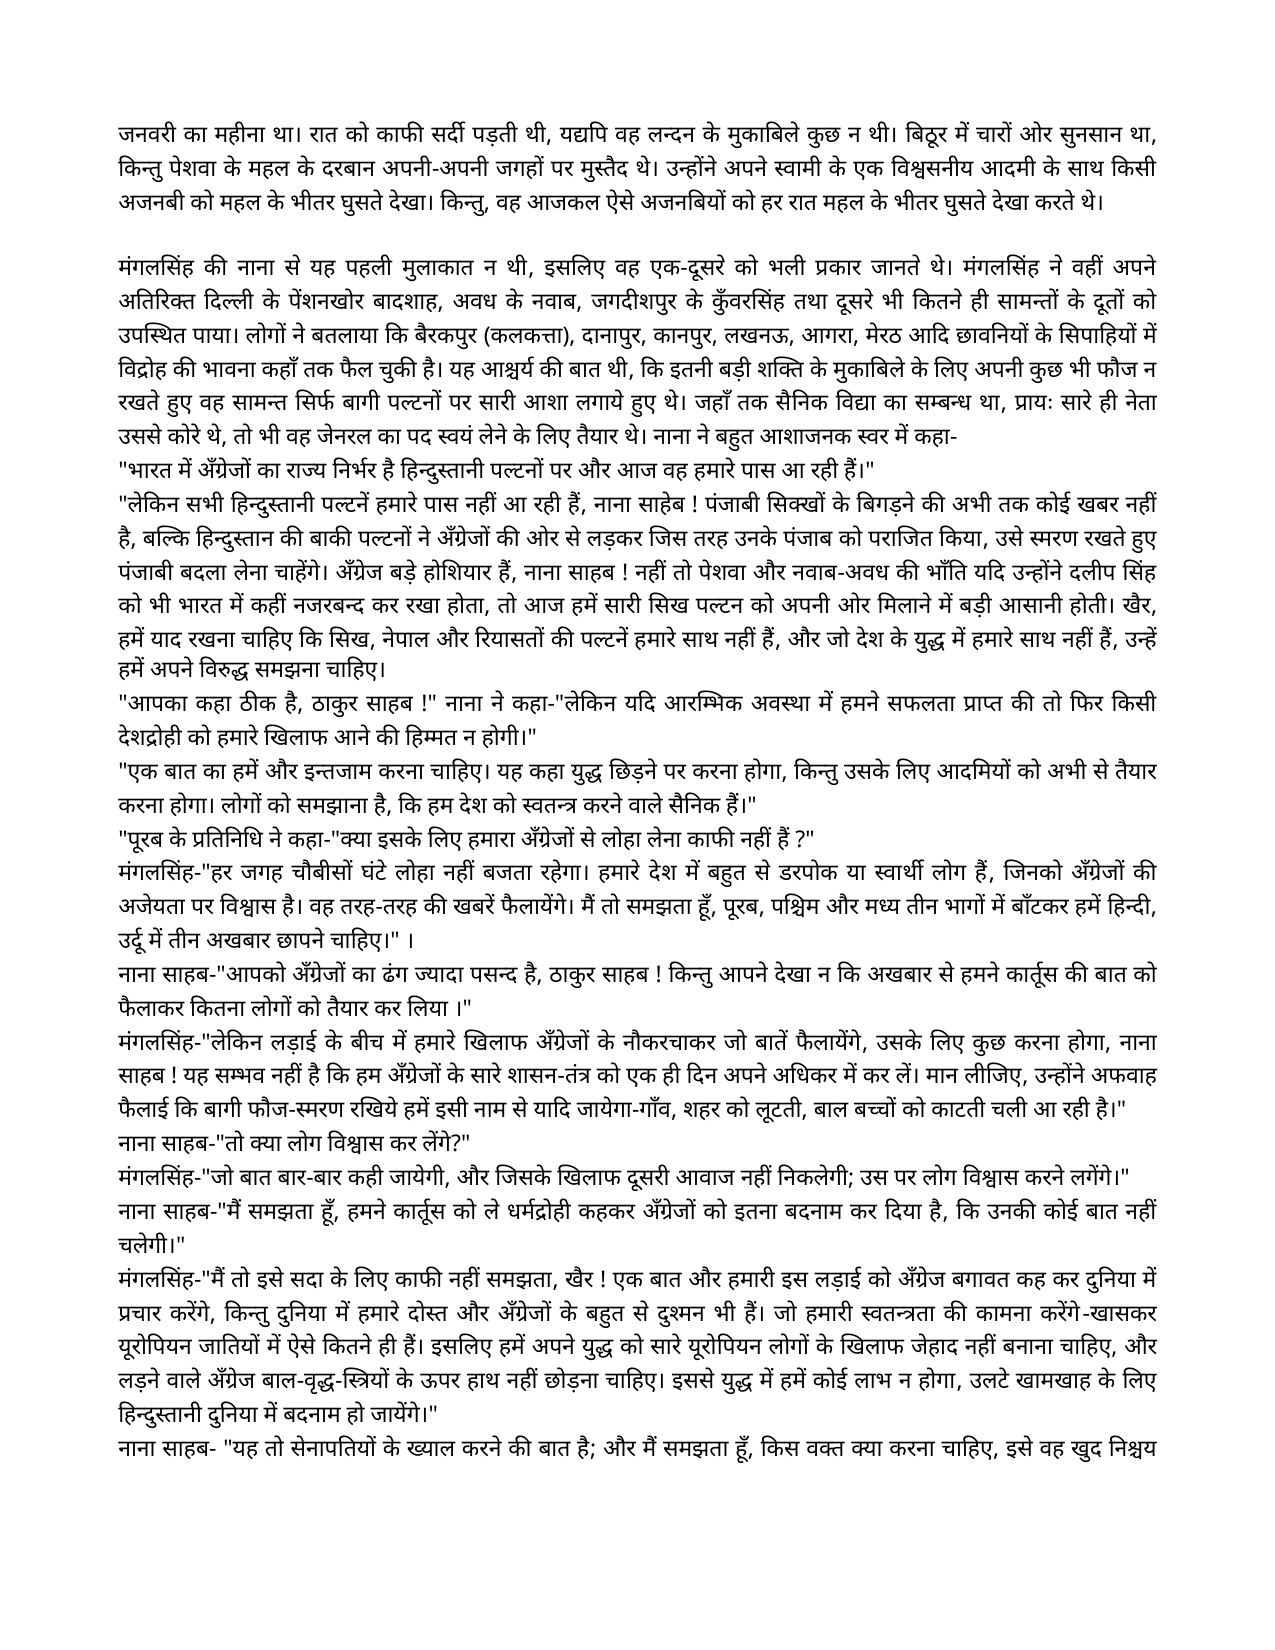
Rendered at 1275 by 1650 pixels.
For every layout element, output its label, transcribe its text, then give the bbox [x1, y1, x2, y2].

text मंगलसिंह-"हर जगह चौबीसों घंटे लोहा नहीं बजता रहेगा। हमारे देश में बहुत से डरपोक या स्वार्थी लोग हैं, जिनको अँग्रेजों की अजेयता पर विश्वास है। वह तरह-तरह की खबरें फैलायेंगे। मैं तो समझता हूँ, पूरब, पश्चिम और मध्य तीन भागों में बाँटकर हमें हिन्दी, उर्दू में तीन अखबार छापने चाहिए।" । [118, 856, 1157, 958]
text नाना साहब- "यह तो सेनापतियों के ख्याल करने की बात है; और मैं समझता हूँ, किस वक्त क्या करना चाहिए, इसे वह खुद निश्चय [118, 1432, 1157, 1466]
text नाना साहब-"तो क्या लोग विश्वास कर लेंगे?" [118, 1127, 1157, 1161]
text "लेकिन सभी हिन्दुस्तानी पल्टनें हमारे पास नहीं आ रही हैं, नाना साहेब ! पंजाबी सिक्खों के बिगड़ने की अभी तक कोई खबर नहीं है, बल्कि हिन्दुस्तान की बाकी पल्टनों ने अँग्रेजों की ओर से लड़कर जिस तरह उनके पंजाब को पराजित किया, उसे स्मरण रखते हुए पंजाबी बदला लेना चाहेंगे। अँग्रेज बड़े होशियार हैं, नाना साहब ! नहीं तो पेशवा और नवाब-अवध की भाँति यदि उन्होंने दलीप सिंह को भी भारत में कहीं नजरबन्द कर रखा होता, तो आज हमें सारी सिख पल्टन को अपनी ओर मिलाने में बड़ी आसानी होती। खैर, हमें याद रखना चाहिए कि सिख, नेपाल और रियासतों की पल्टनें हमारे साथ नहीं हैं, और जो देश के युद्ध में हमारे साथ नहीं हैं, उन्हें हमें अपने विरुद्ध समझना चाहिए। [118, 488, 1157, 687]
text मंगलसिंह-"लेकिन लड़ाई के बीच में हमारे खिलाफ अँग्रेजों के नौकरचाकर जो बातें फैलायेंगे, उसके लिए कुछ करना होगा, नाना साहब ! यह सम्भव नहीं है कि हम अँग्रेजों के सारे शासन-तंत्र को एक ही दिन अपने अधिकर में कर लें। मान लीजिए, उन्होंने अफवाह फैलाई कि बागी फौज-स्मरण रखिये हमें इसी नाम से यादि जायेगा-गाँव, शहर को लूटती, बाल बच्चों को काटती चली आ रही है।" [118, 1026, 1157, 1127]
text नाना साहब-"आपको अँग्रेजों का ढंग ज्यादा पसन्द है, ठाकुर साहब ! किन्तु आपने देखा न कि अखबार से हमने कार्तूस की बात को फैलाकर कितना लोगों को तैयार कर लिया ।" [118, 958, 1157, 1026]
text जनवरी का महीना था। रात को काफी सर्दी पड़ती थी, यद्यपि वह लन्दन के मुकाबिले कुछ न थी। बिठूर में चारों ओर सुनसान था, किन्तु पेशवा के महल के दरबान अपनी-अपनी जगहों पर मुस्तैद थे। उन्होंने अपने स्वामी के एक विश्वसनीय आदमी के साथ किसी अजनबी को महल के भीतर घुसते देखा। किन्तु, वह आजकल ऐसे अजनबियों को हर रात महल के भीतर घुसते देखा करते थे। [118, 118, 1157, 220]
text "भारत में अँग्रेजों का राज्य निर्भर है हिन्दुस्तानी पल्टनों पर और आज वह हमारे पास आ रही हैं।" [118, 454, 1157, 488]
text "एक बात का हमें और इन्तजाम करना चाहिए। यह कहा युद्ध छिड़ने पर करना होगा, किन्तु उसके लिए आदमियों को अभी से तैयार करना होगा। लोगों को समझाना है, कि हम देश को स्वतन्त्र करने वाले सैनिक हैं।" [118, 755, 1157, 822]
text नाना साहब-"मैं समझता हूँ, हमने कार्तूस को ले धर्मद्रोही कहकर अँग्रेजों को इतना बदनाम कर दिया है, कि उनकी कोई बात नहीं चलेगी।" [118, 1195, 1157, 1263]
text मंगलसिंह-"मैं तो इसे सदा के लिए काफी नहीं समझता, खैर ! एक बात और हमारी इस लड़ाई को अँग्रेज बगावत कह कर दुनिया में प्रचार करेंगे, किन्तु दुनिया में हमारे दोस्त और अँग्रेजों के बहुत से दुश्मन भी हैं। जो हमारी स्वतन्त्रता की कामना करेंगे-खासकर यूरोपियन जातियों में ऐसे कितने ही हैं। इसलिए हमें अपने युद्ध को सारे यूरोपियन लोगों के खिलाफ जेहाद नहीं बनाना चाहिए, और लड़ने वाले अँग्रेज बाल-वृद्ध-स्त्रियों के ऊपर हाथ नहीं छोड़ना चाहिए। इससे युद्ध में हमें कोई लाभ न होगा, उलटे खामखाह के लिए हिन्दुस्तानी दुनिया में बदनाम हो जायेंगे।" [118, 1263, 1157, 1432]
text मंगलसिंह की नाना से यह पहली मुलाकात न थी, इसलिए वह एक-दूसरे को भली प्रकार जानते थे। मंगलसिंह ने वहीं अपने अतिरिक्त दिल्ली के पेंशनखोर बादशाह, अवध के नवाब, जगदीशपुर के कुँवरसिंह तथा दूसरे भी कितने ही सामन्तों के दूतों को उपस्थित पाया। लोगों ने बतलाया कि बैरकपुर (कलकत्ता), दानापुर, कानपुर, लखनऊ, आगरा, मेरठ आदि छावनियों के सिपाहियों में विद्रोह की भावना कहाँ तक फैल चुकी है। यह आश्चर्य की बात थी, कि इतनी बड़ी शक्ति के मुकाबिले के लिए अपनी कुछ भी फौज न रखते हुए वह सामन्त सिर्फ बागी पल्टनों पर सारी आशा लगाये हुए थे। जहाँ तक सैनिक विद्या का सम्बन्ध था, प्रायः सारे ही नेता उससे कोरे थे, तो भी वह जेनरल का पद स्वयं लेने के लिए तैयार थे। नाना ने बहुत आशाजनक स्वर में कहा- [118, 251, 1157, 454]
text "पूरब के प्रतिनिधि ने कहा-"क्या इसके लिए हमारा अँग्रेजों से लोहा लेना काफी नहीं हैं ?" [118, 822, 1157, 856]
text मंगलसिंह-"जो बात बार-बार कही जायेगी, और जिसके खिलाफ दूसरी आवाज नहीं निकलेगी; उस पर लोग विश्वास करने लगेंगे।" [118, 1161, 1157, 1195]
text "आपका कहा ठीक है, ठाकुर साहब !" नाना ने कहा-"लेकिन यदि आरम्भिक अवस्था में हमने सफलता प्राप्त की तो फिर किसी देशद्रोही को हमारे खिलाफ आने की हिम्मत न होगी।" [118, 687, 1157, 755]
